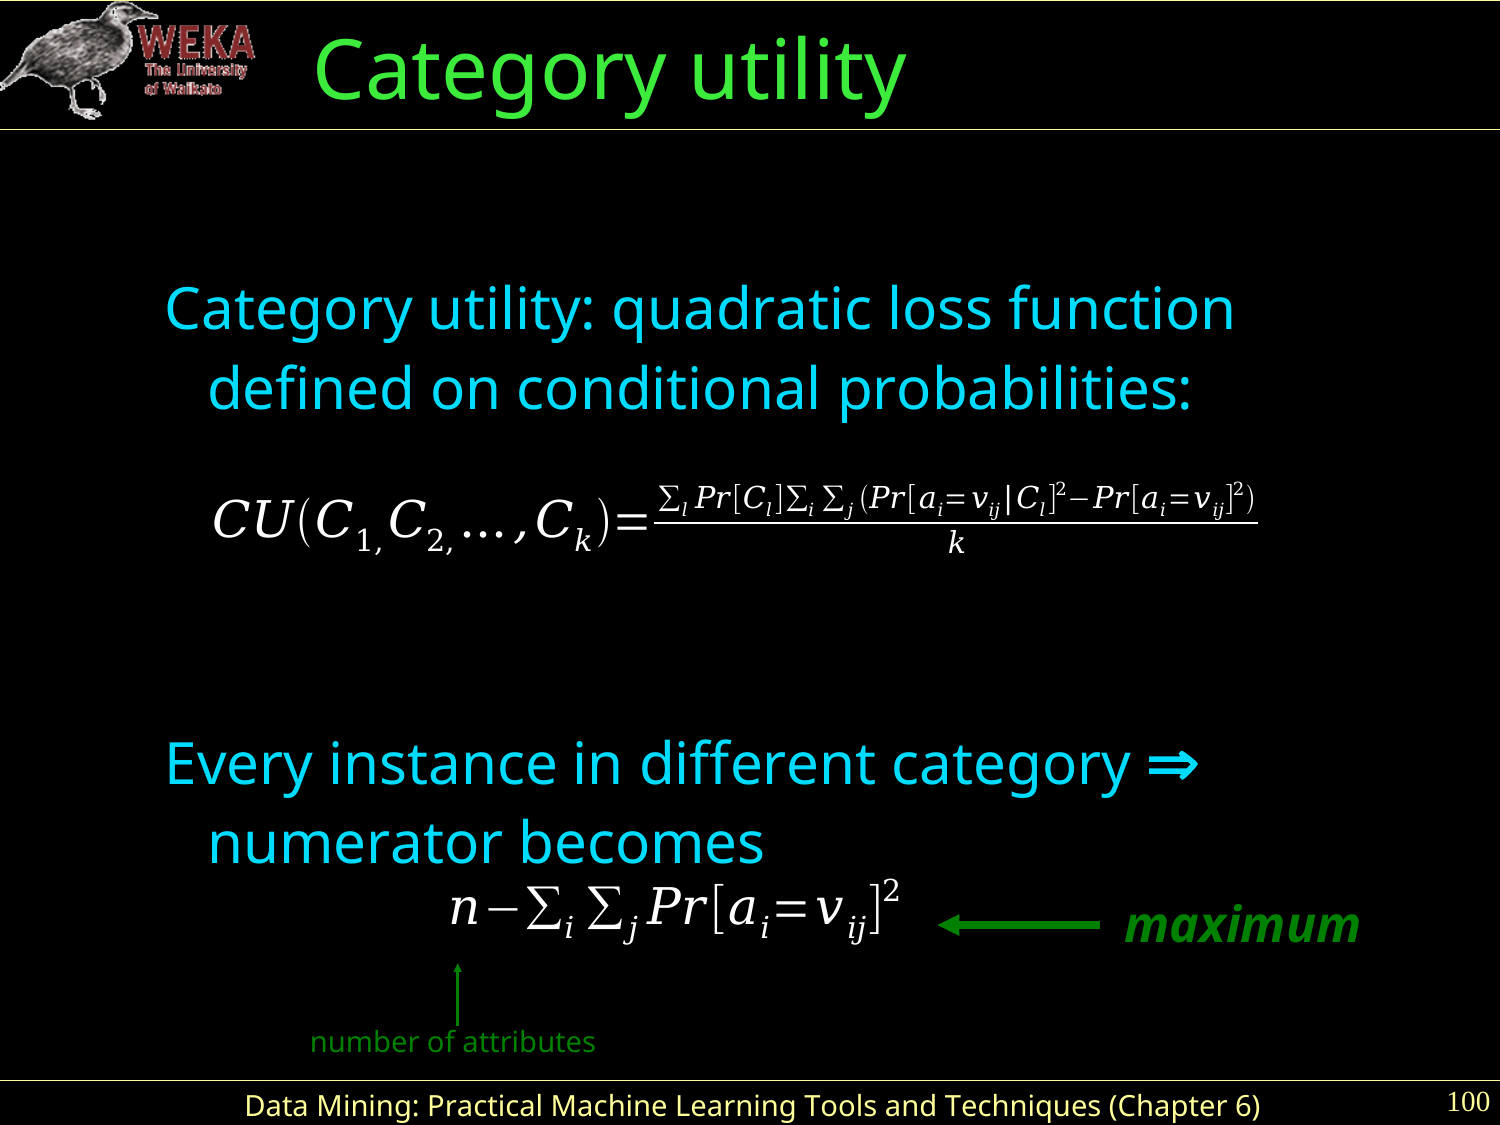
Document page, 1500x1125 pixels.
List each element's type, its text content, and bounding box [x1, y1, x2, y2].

title Category utility [297, 0, 1500, 148]
chart [206, 478, 1266, 562]
picture [0, 1, 266, 129]
text_box number of attributes [295, 1013, 771, 1069]
text_box maximum [1109, 881, 1377, 966]
chart [442, 874, 907, 945]
list Category utility: quadratic loss function defined on conditional probabilities: Every instance in different category  numerator becomes [149, 260, 1388, 950]
